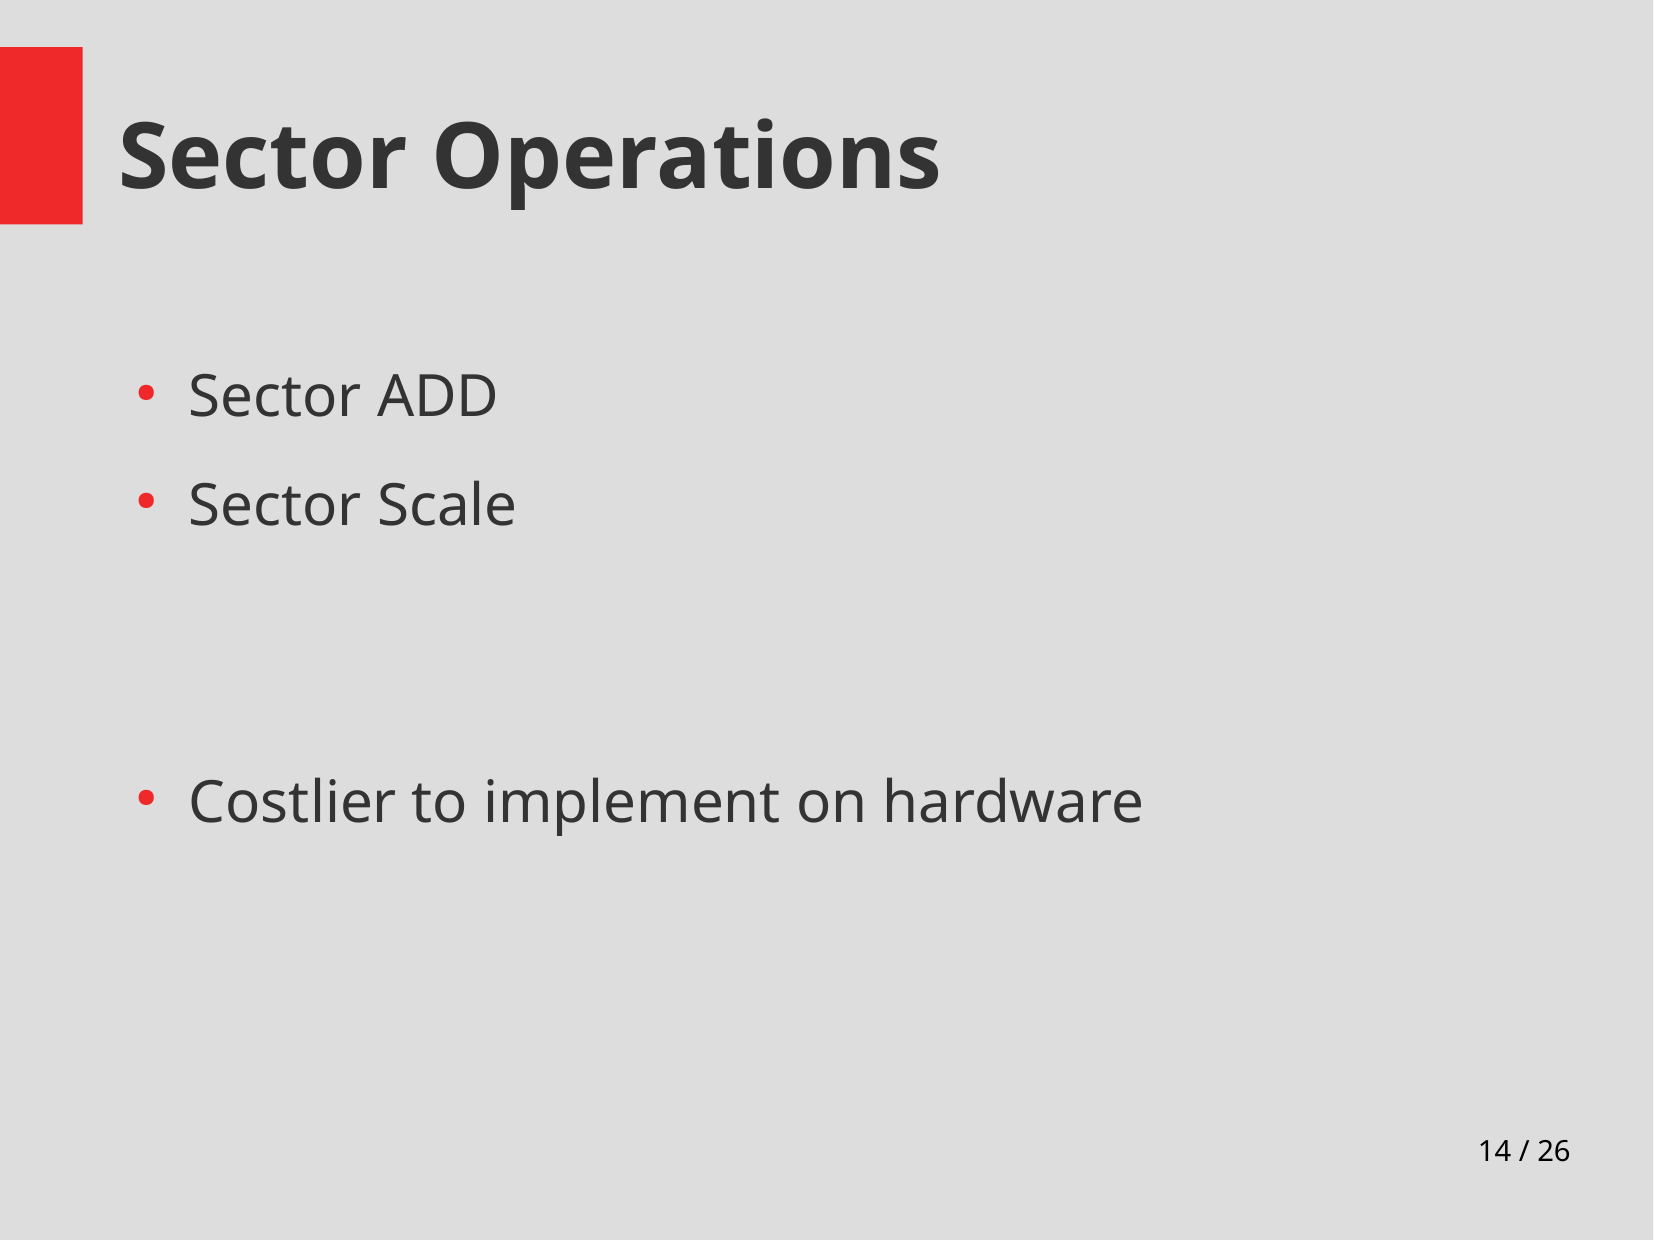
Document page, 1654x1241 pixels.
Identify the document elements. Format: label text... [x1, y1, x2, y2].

list Sector ADD Sector Scale Costlier to implement on hardware [118, 354, 1536, 1074]
title Sector Operations [118, 49, 1571, 257]
